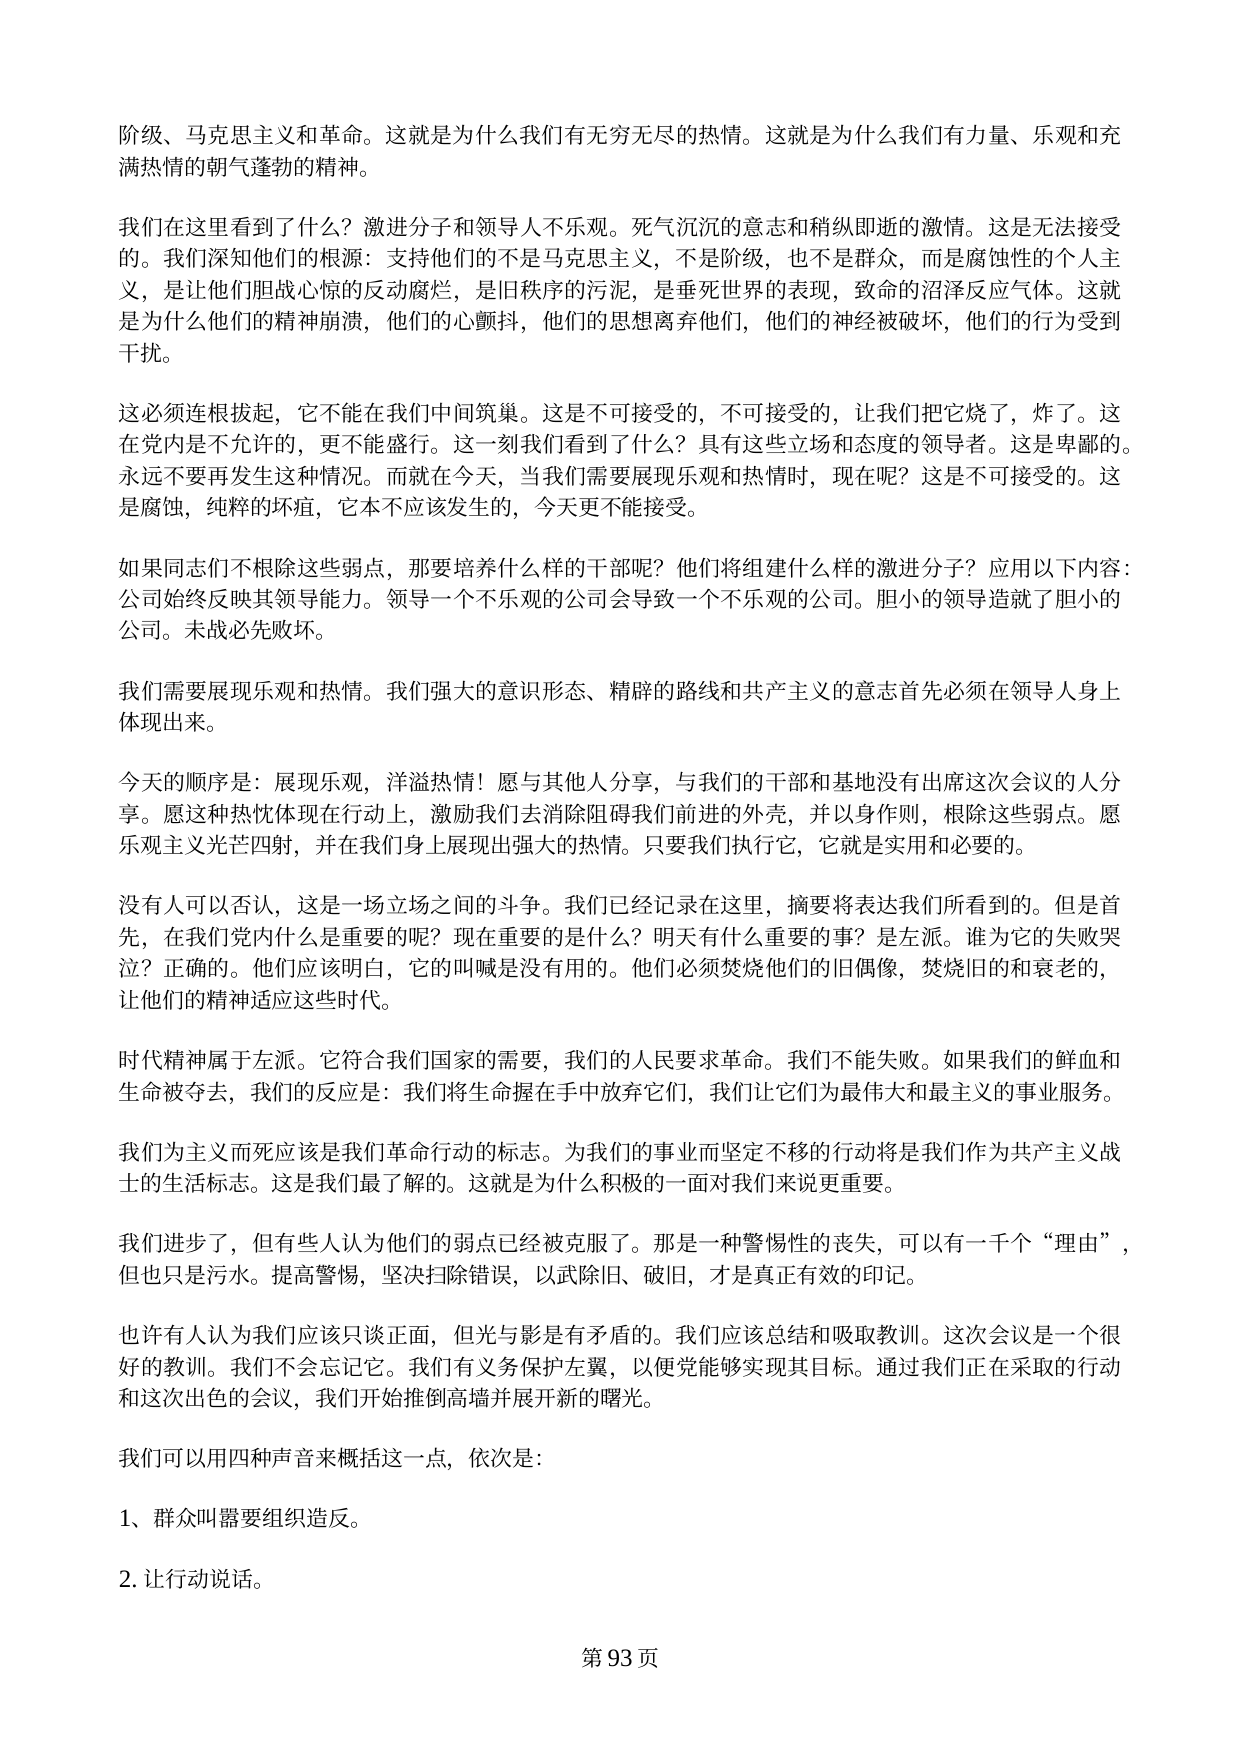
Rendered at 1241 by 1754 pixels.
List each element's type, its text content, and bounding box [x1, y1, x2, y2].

text 1、群众叫嚣要组织造反。 [118, 1502, 1122, 1533]
text 如果同志们不根除这些弱点，那要培养什么样的干部呢？他们将组建什么样的激进分子？应用以下内容：公司始终反映其领导能力。领导一个不乐观的公司会导致一个不乐观的公司。胆小的领导造就了胆小的公司。未战必先败坏。 [118, 551, 1122, 645]
text 没有人可以否认，这是一场立场之间的斗争。我们已经记录在这里，摘要将表达我们所看到的。但是首先，在我们党内什么是重要的呢？现在重要的是什么？明天有什么重要的事？是左派。谁为它的失败哭泣？正确的。他们应该明白，它的叫喊是没有用的。他们必须焚烧他们的旧偶像，焚烧旧的和衰老的，让他们的精神适应这些时代。 [118, 889, 1122, 1014]
text 今天的顺序是：展现乐观，洋溢热情！愿与其他人分享，与我们的干部和基地没有出席这次会议的人分享。愿这种热忱体现在行动上，激励我们去消除阻碍我们前进的外壳，并以身作则，根除这些弱点。愿乐观主义光芒四射，并在我们身上展现出强大的热情。只要我们执行它，它就是实用和必要的。 [118, 766, 1122, 860]
text 我们在这里看到了什么？激进分子和领导人不乐观。死气沉沉的意志和稍纵即逝的激情。这是无法接受的。我们深知他们的根源：支持他们的不是马克思主义，不是阶级，也不是群众，而是腐蚀性的个人主义，是让他们胆战心惊的反动腐烂，是旧秩序的污泥，是垂死世界的表现，致命的沼泽反应气体。这就是为什么他们的精神崩溃，他们的心颤抖，他们的思想离弃他们，他们的神经被破坏，他们的行为受到干扰。 [118, 210, 1122, 367]
text 这必须连根拔起，它不能在我们中间筑巢。这是不可接受的，不可接受的，让我们把它烧了，炸了。这在党内是不允许的，更不能盛行。这一刻我们看到了什么？具有这些立场和态度的领导者。这是卑鄙的。永远不要再发生这种情况。而就在今天，当我们需要展现乐观和热情时，现在呢？这是不可接受的。这是腐蚀，纯粹的坏疽，它本不应该发生的，今天更不能接受。 [118, 396, 1122, 522]
text 我们为主义而死应该是我们革命行动的标志。为我们的事业而坚定不移的行动将是我们作为共产主义战士的生活标志。这是我们最了解的。这就是为什么积极的一面对我们来说更重要。 [118, 1135, 1122, 1198]
text 2. 让行动说话。 [118, 1562, 1122, 1593]
text 时代精神属于左派。它符合我们国家的需要，我们的人民要求革命。我们不能失败。如果我们的鲜血和生命被夺去，我们的反应是：我们将生命握在手中放弃它们，我们让它们为最伟大和最主义的事业服务。 [118, 1043, 1122, 1106]
text 我们需要展现乐观和热情。我们强大的意识形态、精辟的路线和共产主义的意志首先必须在领导人身上体现出来。 [118, 674, 1122, 737]
text 我们可以用四种声音来概括这一点，依次是： [118, 1441, 1122, 1473]
text 阶级、马克思主义和革命。这就是为什么我们有无穷无尽的热情。这就是为什么我们有力量、乐观和充满热情的朝气蓬勃的精神。 [118, 118, 1122, 181]
text 也许有人认为我们应该只谈正面，但光与影是有矛盾的。我们应该总结和吸取教训。这次会议是一个很好的教训。我们不会忘记它。我们有义务保护左翼，以便党能够实现其目标。通过我们正在采取的行动和这次出色的会议，我们开始推倒高墙并展开新的曙光。 [118, 1318, 1122, 1413]
text 我们进步了，但有些人认为他们的弱点已经被克服了。那是一种警惕性的丧失，可以有一千个“理由”，但也只是污水。提高警惕，坚决扫除错误，以武除旧、破旧，才是真正有效的印记。 [118, 1227, 1122, 1289]
